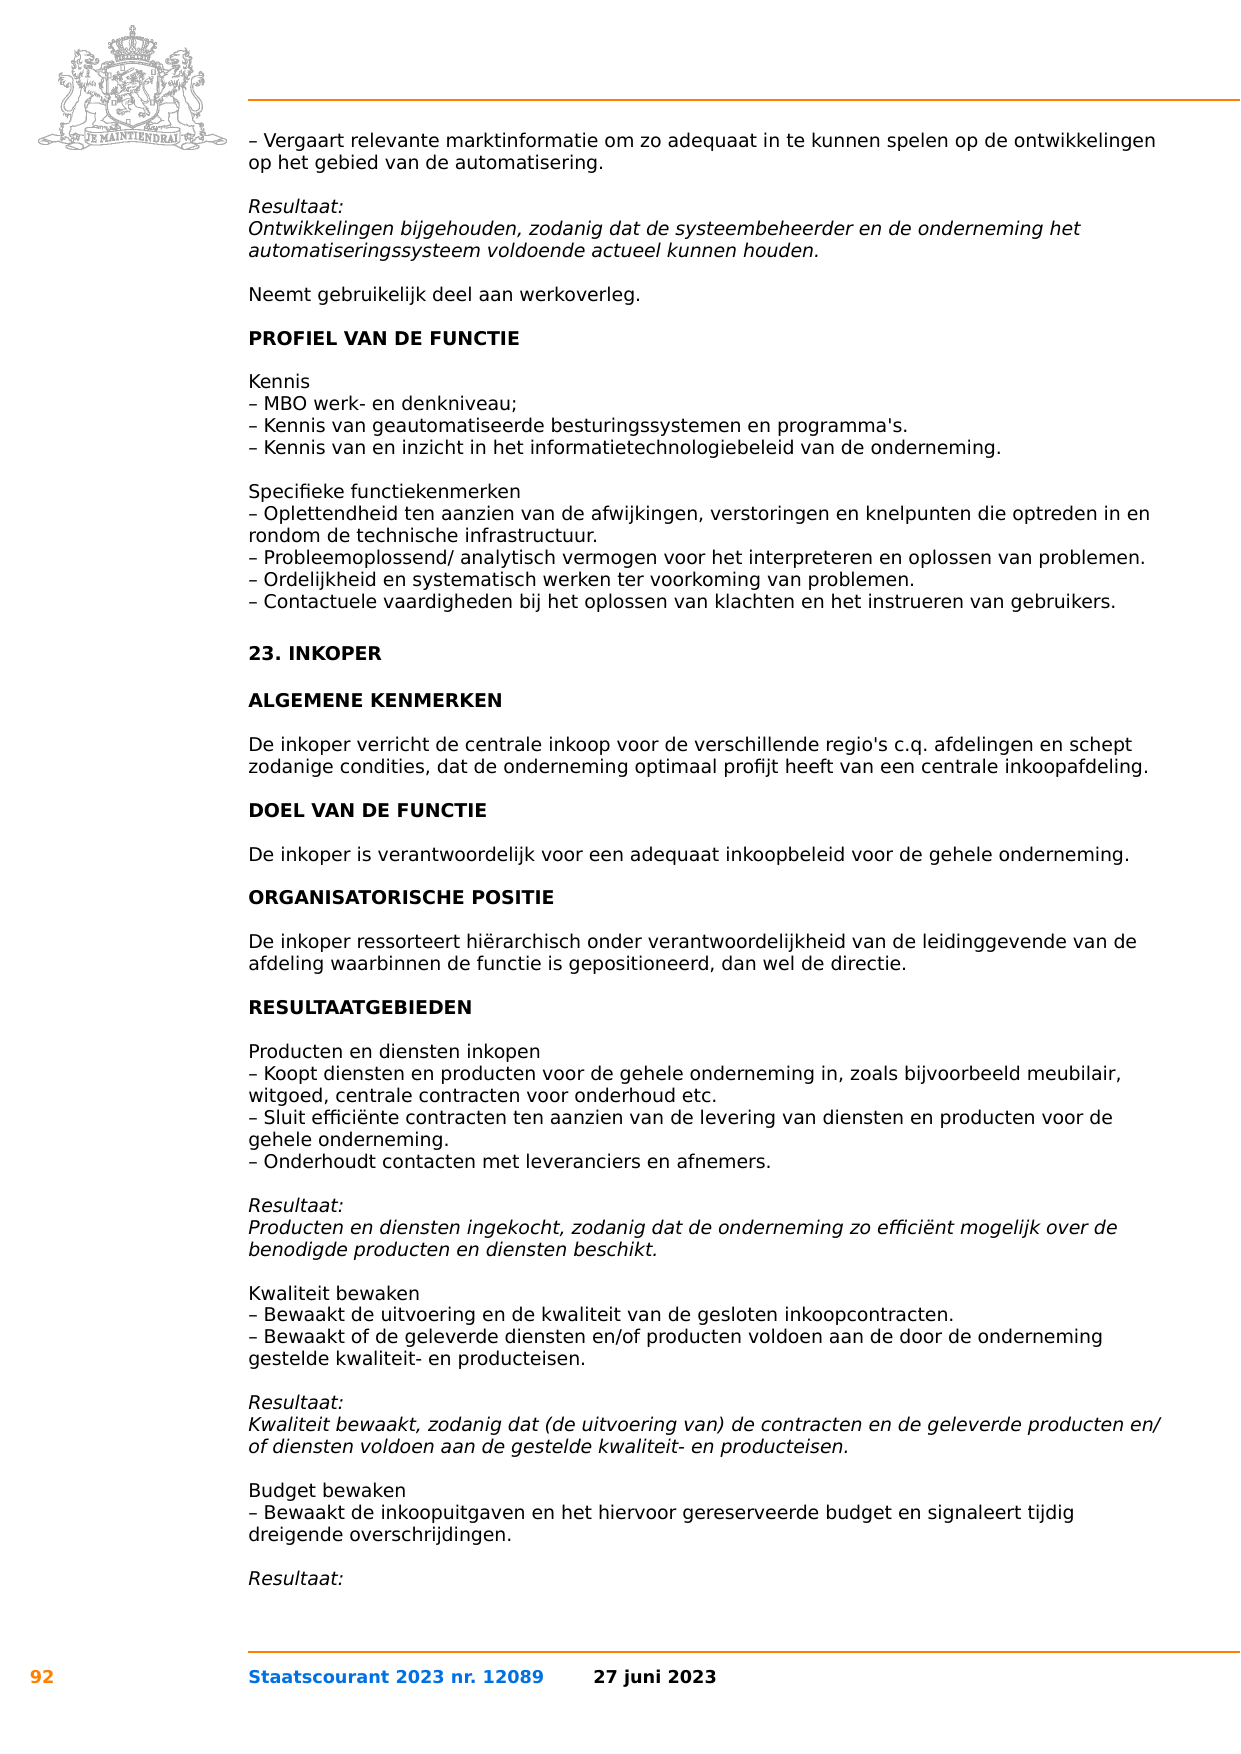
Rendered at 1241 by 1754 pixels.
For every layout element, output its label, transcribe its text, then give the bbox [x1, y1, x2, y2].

text – Koopt diensten en producten voor de gehele onderneming in, zoals bijvoorbeeld meubilair, witgoed, centrale contracten voor onderhoud etc. [248, 1063, 1163, 1107]
text – MBO werk- en denkniveau; [248, 393, 1163, 415]
text Kwaliteit bewaken [248, 1282, 1163, 1304]
text – Bewaakt de uitvoering en de kwaliteit van de gesloten inkoopcontracten. [248, 1304, 1163, 1326]
text De inkoper is verantwoordelijk voor een adequaat inkoopbeleid voor de gehele onderneming. [248, 843, 1163, 865]
text De inkoper verricht de centrale inkoop voor de verschillende regio's c.q. afdelingen en schept zodanige condities, dat de onderneming optimaal profijt heeft van een centrale inkoopafdeling. [248, 734, 1163, 778]
text – Bewaakt de inkoopuitgaven en het hiervoor gereserveerde budget en signaleert tijdig dreigende overschrijdingen. [248, 1502, 1163, 1546]
text Kwaliteit bewaakt, zodanig dat (de uitvoering van) de contracten en de geleverde producten en/ of diensten voldoen aan de gestelde kwaliteit- en producteisen. [248, 1414, 1163, 1458]
text Resultaat: [248, 1194, 1163, 1217]
text Kennis [248, 371, 1163, 393]
text – Vergaart relevante marktinformatie om zo adequaat in te kunnen spelen op de ontwikkelingen op het gebied van de automatisering. [248, 130, 1163, 174]
subtitle PROFIEL VAN DE FUNCTIE [248, 327, 1163, 349]
text – Ordelijkheid en systematisch werken ter voorkoming van problemen. [248, 569, 1163, 591]
text Specifieke functiekenmerken [248, 481, 1163, 503]
text – Kennis van geautomatiseerde besturingssystemen en programma's. [248, 415, 1163, 437]
text Producten en diensten inkopen [248, 1041, 1163, 1063]
subtitle ORGANISATORISCHE POSITIE [248, 887, 1163, 909]
text – Bewaakt of de geleverde diensten en/of producten voldoen aan de door de onderneming gestelde kwaliteit- en producteisen. [248, 1326, 1163, 1370]
text – Contactuele vaardigheden bij het oplossen van klachten en het instrueren van gebruikers. [248, 591, 1163, 613]
subtitle DOEL VAN DE FUNCTIE [248, 799, 1163, 822]
text – Probleemoplossend/ analytisch vermogen voor het interpreteren en oplossen van problemen. [248, 547, 1163, 569]
text – Sluit efficiënte contracten ten aanzien van de levering van diensten en producten voor de gehele onderneming. [248, 1107, 1163, 1151]
text Resultaat: [248, 1392, 1163, 1414]
text Budget bewaken [248, 1480, 1163, 1502]
text Resultaat: [248, 1568, 1163, 1590]
picture [38, 25, 227, 150]
subtitle ALGEMENE KENMERKEN [248, 690, 1163, 712]
text – Onderhoudt contacten met leveranciers en afnemers. [248, 1151, 1163, 1173]
text Producten en diensten ingekocht, zodanig dat de onderneming zo efficiënt mogelijk over de benodigde producten en diensten beschikt. [248, 1217, 1163, 1261]
text Neemt gebruikelijk deel aan werkoverleg. [248, 283, 1163, 306]
text Resultaat: [248, 196, 1163, 218]
text – Kennis van en inzicht in het informatietechnologiebeleid van de onderneming. [248, 437, 1163, 459]
text – Oplettendheid ten aanzien van de afwijkingen, verstoringen en knelpunten die optreden in en rondom de technische infrastructuur. [248, 503, 1163, 547]
subtitle RESULTAATGEBIEDEN [248, 997, 1163, 1019]
text Ontwikkelingen bijgehouden, zodanig dat de systeembeheerder en de onderneming het automatiseringssysteem voldoende actueel kunnen houden. [248, 218, 1163, 262]
text De inkoper ressorteert hiërarchisch onder verantwoordelijkheid van de leidinggevende van de afdeling waarbinnen de functie is gepositioneerd, dan wel de directie. [248, 931, 1163, 975]
subtitle 23. INKOPER [248, 643, 1163, 665]
